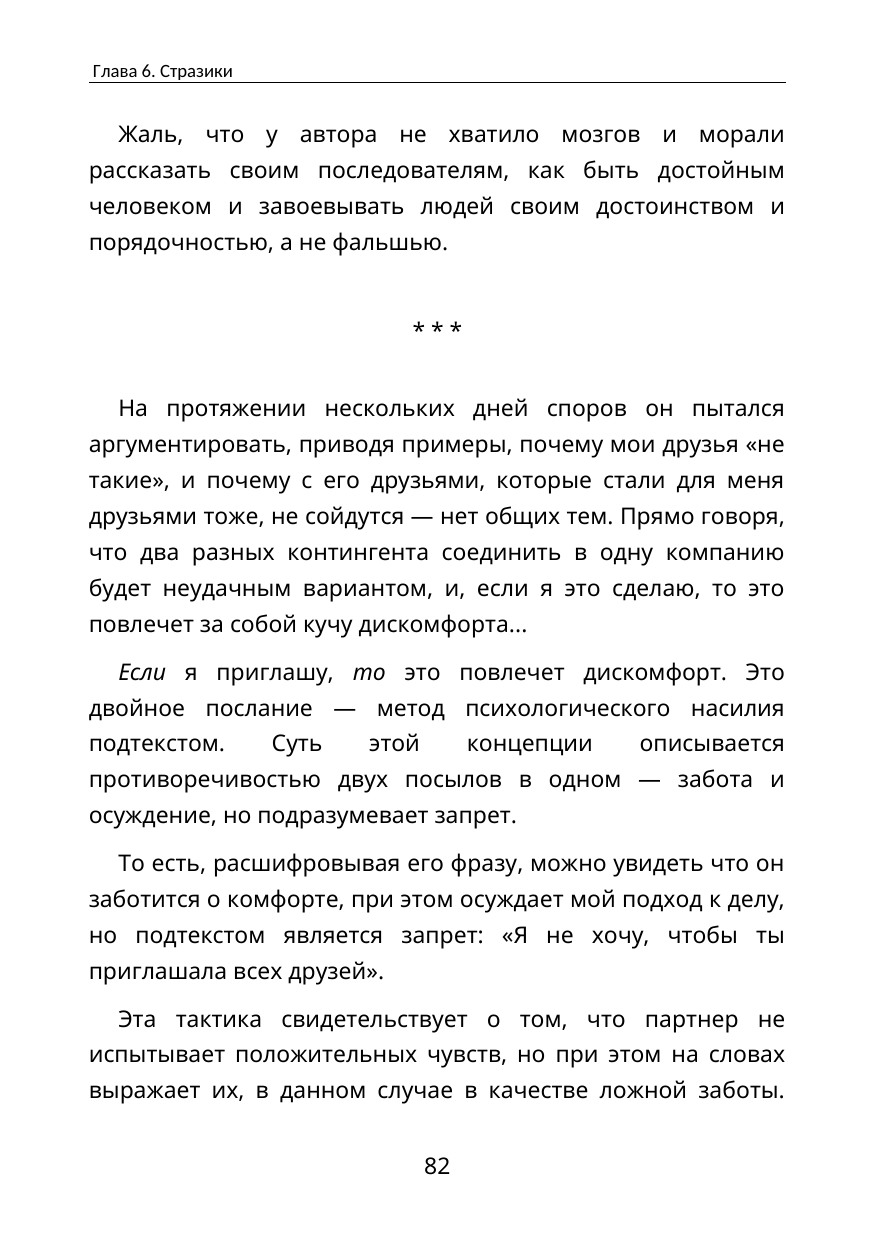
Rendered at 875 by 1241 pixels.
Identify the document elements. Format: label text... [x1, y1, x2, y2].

subtitle * * * [88, 315, 786, 346]
text Эта тактика свидетельствует о том, что партнер не испытывает положительных чувств, но при этом на словах выражает их, в данном случае в качестве ложной заботы. [88, 1002, 786, 1106]
text На протяжении нескольких дней споров он пытался аргументировать, приводя примеры, почему мои друзья «не такие», и почему с его друзьями, которые стали для меня друзьями тоже, не сойдутся — нет общих тем. Прямо говоря, что два разных контингента соединить в одну компанию будет неудачным вариантом, и, если я это сделаю, то это повлечет за собой кучу дискомфорта... [88, 392, 786, 639]
text То есть, расшифровывая его фразу, можно увидеть что он заботится о комфорте, при этом осуждает мой подход к делу, но подтекстом является запрет: «Я не хочу, чтобы ты приглашала всех друзей». [88, 847, 786, 986]
text Если я приглашу, то это повлечет дискомфорт. Это двойное послание — метод психологического насилия подтекстом. Суть этой концепции описывается противоречивостью двух посылов в одном — забота и осуждение, но подразумевает запрет. [88, 656, 786, 831]
text Жаль, что у автора не хватило мозгов и морали рассказать своим последователям, как быть достойным человеком и завоевывать людей своим достоинством и порядочностью, а не фальшью. [88, 118, 786, 257]
